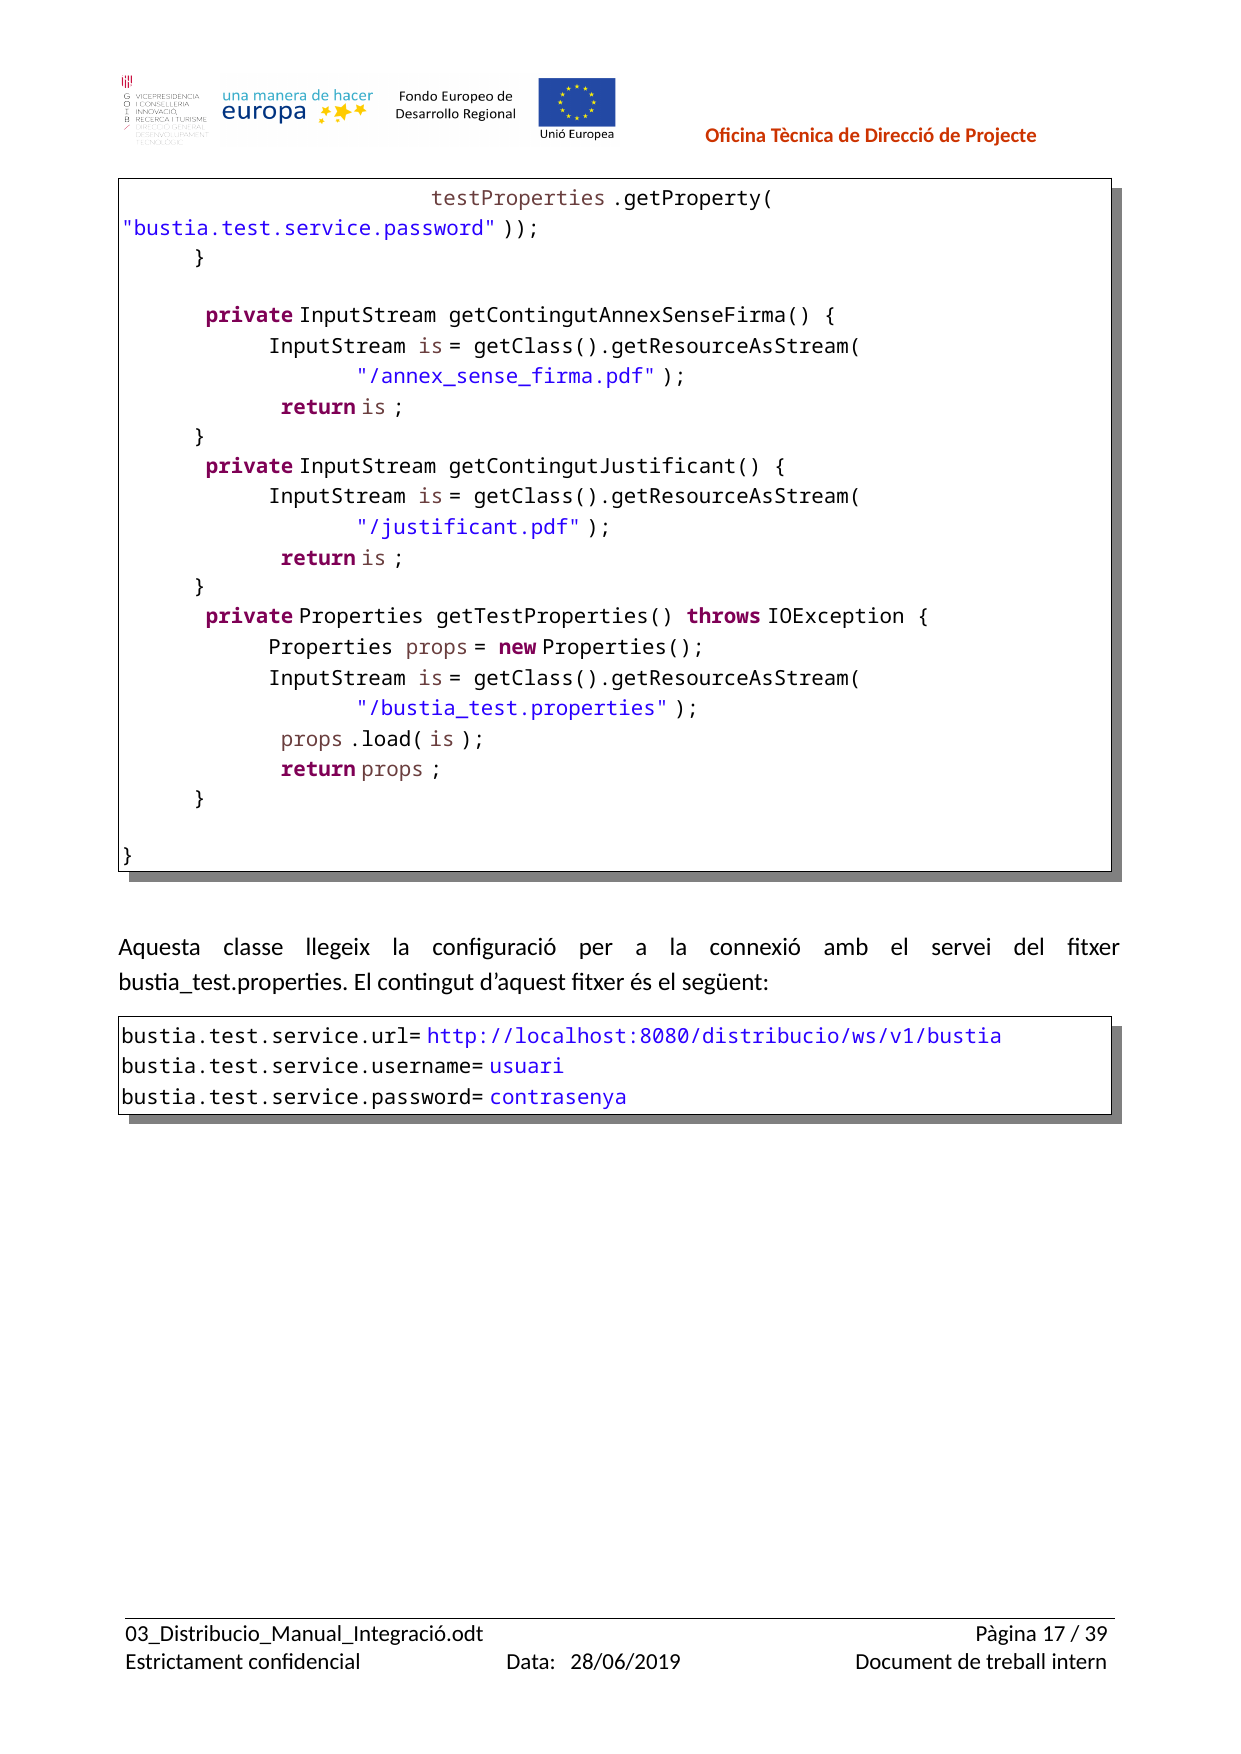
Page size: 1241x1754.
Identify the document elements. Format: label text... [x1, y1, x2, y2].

text bustia.test.service.url= http://localhost:8080/distribucio/ws/v1/bustia [119, 1017, 1111, 1046]
text private InputStream getContingutJustificant() { [119, 446, 1111, 477]
text return props ; [119, 749, 1111, 780]
text "/annex_sense_firma.pdf" ); [119, 357, 1111, 387]
picture [219, 73, 621, 147]
text Properties props = new Properties(); [119, 627, 1111, 658]
text testProperties .getProperty( "bustia.test.service.password" )); [119, 179, 1111, 239]
text props .load( is ); [119, 719, 1111, 749]
text InputStream is = getClass().getResourceAsStream( [119, 326, 1111, 357]
text bustia.test.service.username= usuari [119, 1046, 1111, 1077]
text "/bustia_test.properties" ); [119, 688, 1111, 719]
text private Properties getTestProperties() throws IOException { [119, 597, 1111, 627]
text } [119, 568, 1111, 597]
text } [119, 780, 1111, 811]
text Aquesta classe llegeix la configuració per a la connexió amb el servei del fitxer bustia_test.properties. El contingut d’aquest fitxer és el següent: [118, 931, 1122, 997]
text } [119, 239, 1111, 270]
text return is ; [119, 387, 1111, 418]
text InputStream is = getClass().getResourceAsStream( [119, 477, 1111, 507]
text InputStream is = getClass().getResourceAsStream( [119, 658, 1111, 688]
text bustia.test.service.password= contrasenya [119, 1077, 1111, 1113]
text } [119, 418, 1111, 446]
text private InputStream getContingutAnnexSenseFirma() { [119, 296, 1111, 326]
text "/justificant.pdf" ); [119, 507, 1111, 538]
picture [118, 73, 213, 147]
text } [119, 837, 1111, 871]
text return is ; [119, 538, 1111, 568]
